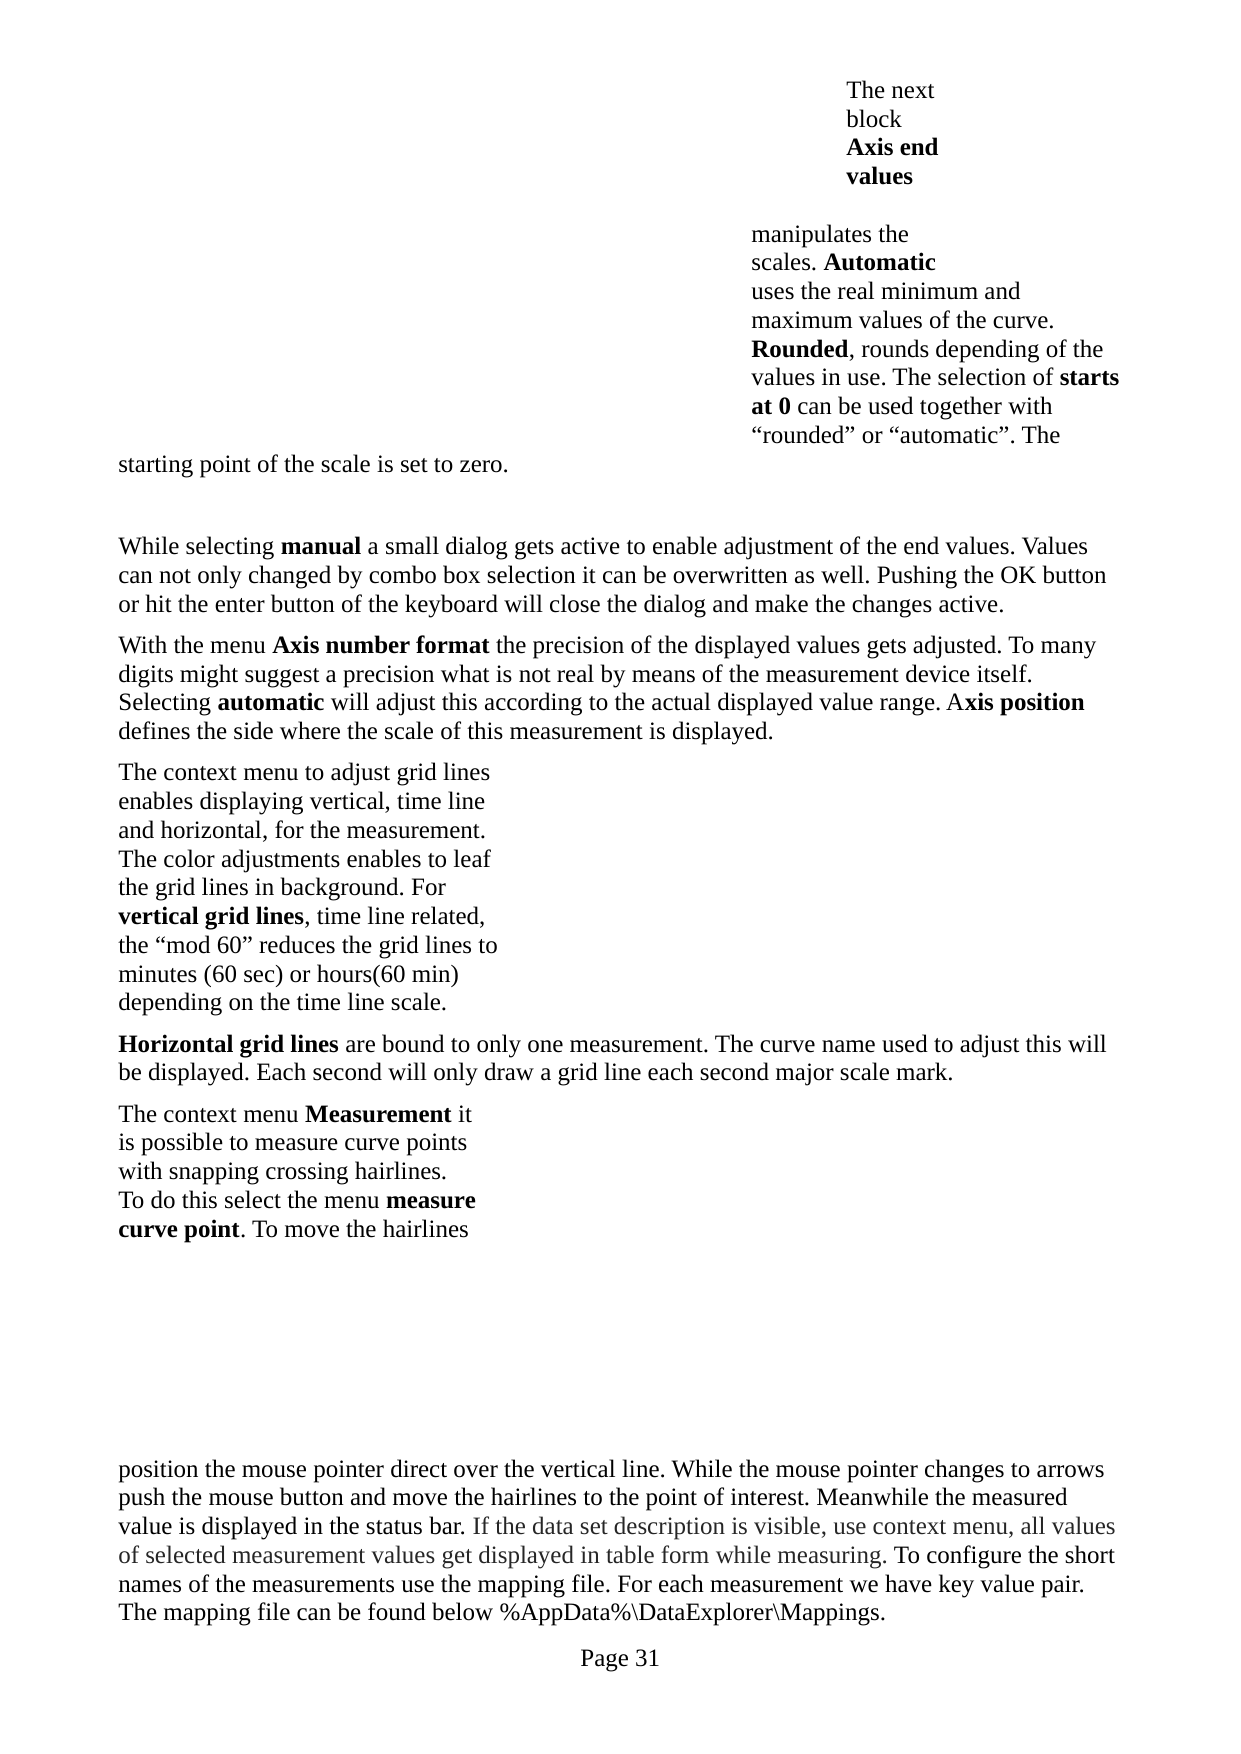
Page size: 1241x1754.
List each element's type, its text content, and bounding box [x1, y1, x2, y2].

text The next block Axis end values manipulates the scales. Automatic uses the real minimum and maximum values of the curve. Rounded, rounds depending of the values in use. The selection of starts at 0 can be used together with “rounded” or “automatic”. The starting point of the scale is set to zero. [118, 75, 1122, 477]
text Horizontal grid lines are bound to only one measurement. The curve name used to adjust this will be displayed. Each second will only draw a grid line each second major scale mark. [118, 1029, 1122, 1086]
text With the menu Axis number format the precision of the displayed values gets adjusted. To many digits might suggest a precision what is not real by means of the measurement device itself. Selecting automatic will adjust this according to the actual displayed value range. Axis position defines the side where the scale of this measurement is displayed. [118, 630, 1122, 745]
text While selecting manual a small dialog gets active to enable adjustment of the end values. Values can not only changed by combo box selection it can be overwritten as well. Pushing the OK button or hit the enter button of the keyboard will close the dialog and make the changes active. [118, 531, 1122, 617]
text The context menu to adjust grid lines enables displaying vertical, time line and horizontal, for the measurement. The color adjustments enables to leaf the grid lines in background. For vertical grid lines, time line related, the “mod 60” reduces the grid lines to minutes (60 sec) or hours(60 min) depending on the time line scale. [118, 757, 1122, 1016]
text The context menu Measurement it is possible to measure curve points with snapping crossing hairlines. To do this select the menu measure curve point. To move the hairlines position the mouse pointer direct over the vertical line. While the mouse pointer changes to arrows push the mouse button and move the hairlines to the point of interest. Meanwhile the measured value is displayed in the status bar. If the data set description is visible, use context menu, all values of selected measurement values get displayed in table form while measuring. To configure the short names of the measurements use the mapping file. For each measurement we have key value pair. The mapping file can be found below %AppData%\DataExplorer\Mappings. [118, 1099, 1122, 1626]
